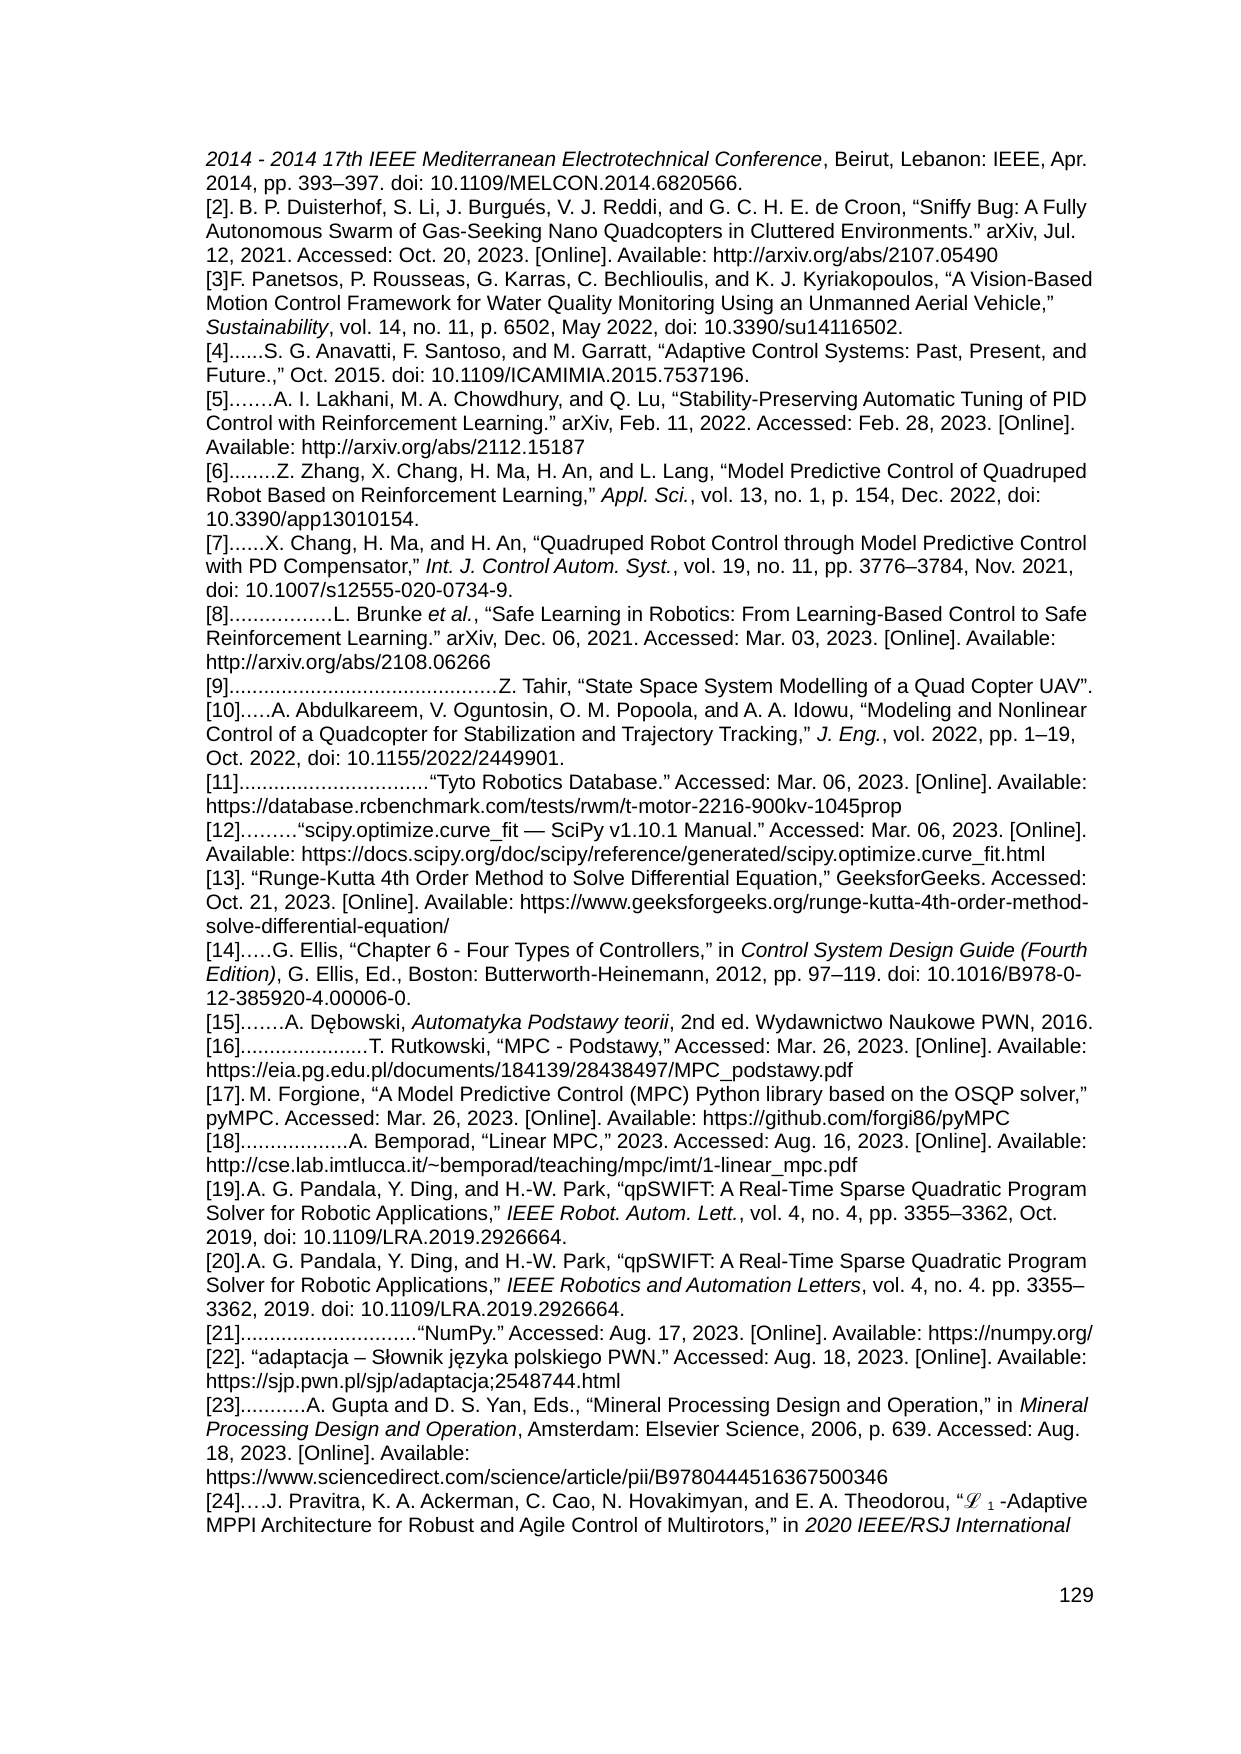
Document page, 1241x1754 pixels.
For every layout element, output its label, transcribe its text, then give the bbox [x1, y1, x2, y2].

text [13] “Runge-Kutta 4th Order Method to Solve Differential Equation,” GeeksforGeeks. Accessed: Oct. 21, 2023. [Online]. Available: https://www.geeksforgeeks.org/runge-kutta-4th-order-method-solve-differential-equation/ [206, 866, 1093, 938]
text [11] “Tyto Robotics Database.” Accessed: Mar. 06, 2023. [Online]. Available: https://database.rcbenchmark.com/tests/rwm/t-motor-2216-900kv-1045prop [206, 770, 1093, 818]
text [16] T. Rutkowski, “MPC - Podstawy,” Accessed: Mar. 26, 2023. [Online]. Available: https://eia.pg.edu.pl/documents/184139/28438497/MPC_podstawy.pdf [206, 1033, 1093, 1081]
text [4] S. G. Anavatti, F. Santoso, and M. Garratt, “Adaptive Control Systems: Past, Present, and Future.,” Oct. 2015. doi: 10.1109/ICAMIMIA.2015.7537196. [206, 339, 1093, 387]
text [5] A. I. Lakhani, M. A. Chowdhury, and Q. Lu, “Stability-Preserving Automatic Tuning of PID Control with Reinforcement Learning.” arXiv, Feb. 11, 2022. Accessed: Feb. 28, 2023. [Online]. Available: http://arxiv.org/abs/2112.15187 [206, 387, 1093, 458]
text [7] X. Chang, H. Ma, and H. An, “Quadruped Robot Control through Model Predictive Control with PD Compensator,” Int. J. Control Autom. Syst., vol. 19, no. 11, pp. 3776–3784, Nov. 2021, doi: 10.1007/s12555-020-0734-9. [206, 530, 1093, 602]
text [2] B. P. Duisterhof, S. Li, J. Burgués, V. J. Reddi, and G. C. H. E. de Croon, “Sniffy Bug: A Fully Autonomous Swarm of Gas-Seeking Nano Quadcopters in Cluttered Environments.” arXiv, Jul. 12, 2021. Accessed: Oct. 20, 2023. [Online]. Available: http://arxiv.org/abs/2107.05490 [206, 195, 1093, 267]
text [24] J. Pravitra, K. A. Ackerman, C. Cao, N. Hovakimyan, and E. A. Theodorou, “ℒ 1 -Adaptive MPPI Architecture for Robust and Agile Control of Multirotors,” in 2020 IEEE/RSJ International [206, 1489, 1093, 1537]
text [3] F. Panetsos, P. Rousseas, G. Karras, C. Bechlioulis, and K. J. Kyriakopoulos, “A Vision-Based Motion Control Framework for Water Quality Monitoring Using an Unmanned Aerial Vehicle,” Sustainability, vol. 14, no. 11, p. 6502, May 2022, doi: 10.3390/su14116502. [206, 267, 1093, 339]
text [9] Z. Tahir, “State Space System Modelling of a Quad Copter UAV”. [206, 674, 1093, 698]
text [6] Z. Zhang, X. Chang, H. Ma, H. An, and L. Lang, “Model Predictive Control of Quadruped Robot Based on Reinforcement Learning,” Appl. Sci., vol. 13, no. 1, p. 154, Dec. 2022, doi: 10.3390/app13010154. [206, 458, 1093, 530]
text [22] “adaptacja – Słownik języka polskiego PWN.” Accessed: Aug. 18, 2023. [Online]. Available: https://sjp.pwn.pl/sjp/adaptacja;2548744.html [206, 1345, 1093, 1393]
text [20] A. G. Pandala, Y. Ding, and H.-W. Park, “qpSWIFT: A Real-Time Sparse Quadratic Program Solver for Robotic Applications,” IEEE Robotics and Automation Letters, vol. 4, no. 4. pp. 3355–3362, 2019. doi: 10.1109/LRA.2019.2926664. [206, 1249, 1093, 1321]
text [12] “scipy.optimize.curve_fit — SciPy v1.10.1 Manual.” Accessed: Mar. 06, 2023. [Online]. Available: https://docs.scipy.org/doc/scipy/reference/generated/scipy.optimize.curve_fit.html [206, 818, 1093, 866]
text [14] G. Ellis, “Chapter 6 - Four Types of Controllers,” in Control System Design Guide (Fourth Edition), G. Ellis, Ed., Boston: Butterworth-Heinemann, 2012, pp. 97–119. doi: 10.1016/B978-0-12-385920-4.00006-0. [206, 938, 1093, 1009]
text [23] A. Gupta and D. S. Yan, Eds., “Mineral Processing Design and Operation,” in Mineral Processing Design and Operation, Amsterdam: Elsevier Science, 2006, p. 639. Accessed: Aug. 18, 2023. [Online]. Available: https://www.sciencedirect.com/science/article/pii/B9780444516367500346 [206, 1393, 1093, 1489]
text [19] A. G. Pandala, Y. Ding, and H.-W. Park, “qpSWIFT: A Real-Time Sparse Quadratic Program Solver for Robotic Applications,” IEEE Robot. Autom. Lett., vol. 4, no. 4, pp. 3355–3362, Oct. 2019, doi: 10.1109/LRA.2019.2926664. [206, 1177, 1093, 1249]
text [21] “NumPy.” Accessed: Aug. 17, 2023. [Online]. Available: https://numpy.org/ [206, 1321, 1093, 1345]
text [8] L. Brunke et al., “Safe Learning in Robotics: From Learning-Based Control to Safe Reinforcement Learning.” arXiv, Dec. 06, 2021. Accessed: Mar. 03, 2023. [Online]. Available: http://arxiv.org/abs/2108.06266 [206, 602, 1093, 674]
text [15] A. Dębowski, Automatyka Podstawy teorii, 2nd ed. Wydawnictwo Naukowe PWN, 2016. [206, 1009, 1093, 1033]
text 2014 - 2014 17th IEEE Mediterranean Electrotechnical Conference, Beirut, Lebanon: IEEE, Apr. 2014, pp. 393–397. doi: 10.1109/MELCON.2014.6820566. [206, 147, 1093, 195]
text [17] M. Forgione, “A Model Predictive Control (MPC) Python library based on the OSQP solver,” pyMPC. Accessed: Mar. 26, 2023. [Online]. Available: https://github.com/forgi86/pyMPC [206, 1081, 1093, 1129]
text [10] A. Abdulkareem, V. Oguntosin, O. M. Popoola, and A. A. Idowu, “Modeling and Nonlinear Control of a Quadcopter for Stabilization and Trajectory Tracking,” J. Eng., vol. 2022, pp. 1–19, Oct. 2022, doi: 10.1155/2022/2449901. [206, 698, 1093, 770]
text [18] A. Bemporad, “Linear MPC,” 2023. Accessed: Aug. 16, 2023. [Online]. Available: http://cse.lab.imtlucca.it/~bemporad/teaching/mpc/imt/1-linear_mpc.pdf [206, 1129, 1093, 1177]
